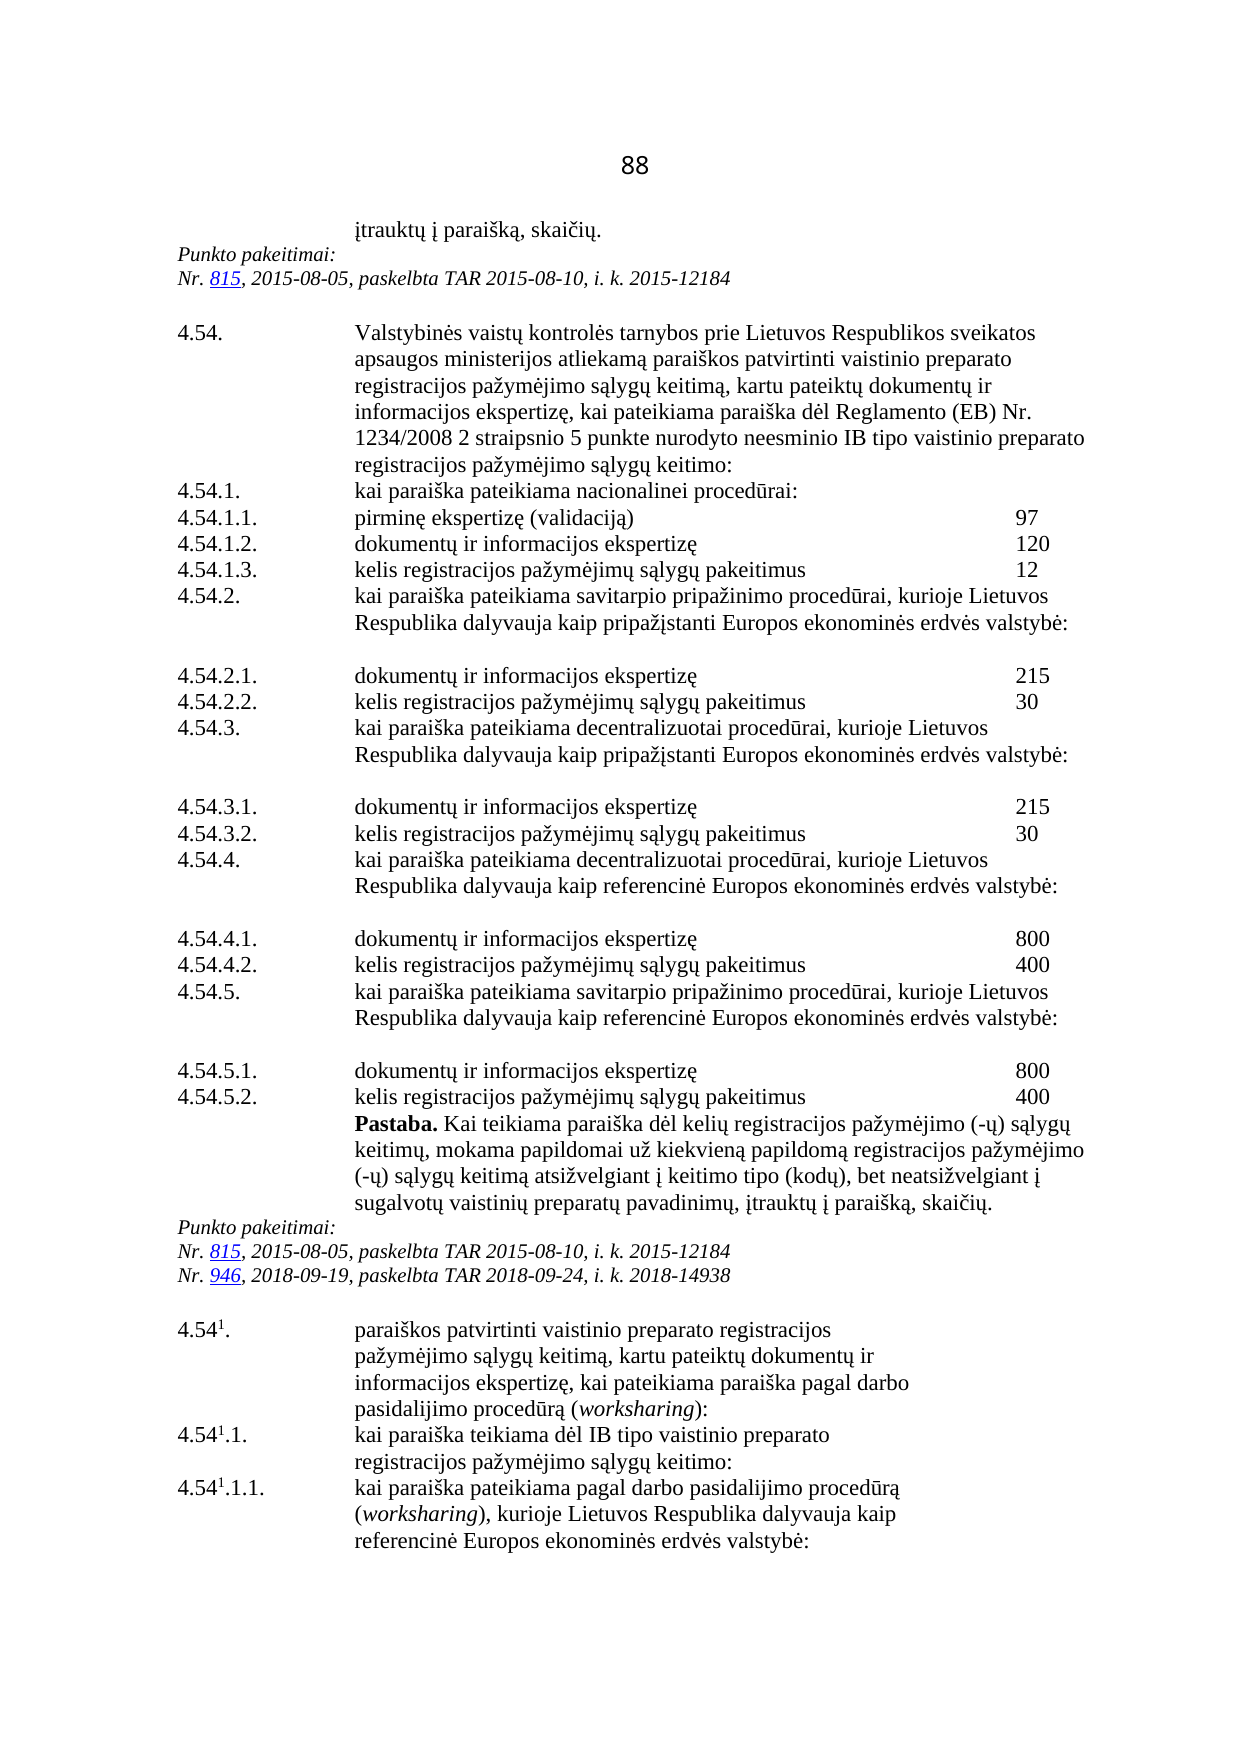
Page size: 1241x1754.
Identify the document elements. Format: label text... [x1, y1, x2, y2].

text Punkto pakeitimai: [177, 1215, 1093, 1239]
text 4.54. Valstybinės vaistų kontrolės tarnybos prie Lietuvos Respublikos sveikatos apsaugos ministerijos atliekamą paraiškos patvirtinti vaistinio preparato registracijos pažymėjimo sąlygų keitimą, kartu pateiktų dokumentų ir informacijos ekspertizę, kai pateikiama paraiška dėl Reglamento (EB) Nr. 1234/2008 2 straipsnio 5 punkte nurodyto neesminio IB tipo vaistinio preparato registracijos pažymėjimo sąlygų keitimo: [177, 319, 1093, 477]
text Punkto pakeitimai: [177, 242, 1093, 266]
text 4.54.5.1. dokumentų ir informacijos ekspertizę 800 [177, 1057, 1093, 1083]
text 4.541.1.1. kai paraiška pateikiama pagal darbo pasidalijimo procedūrą [177, 1474, 945, 1501]
text referencinė Europos ekonominės erdvės valstybė: [354, 1527, 945, 1553]
text 4.54.4. kai paraiška pateikiama decentralizuotai procedūrai, kurioje Lietuvos Respublika dalyvauja kaip referencinė Europos ekonominės erdvės valstybė: [177, 846, 1093, 925]
text 4.541.1. kai paraiška teikiama dėl IB tipo vaistinio preparato [177, 1421, 945, 1448]
text 4.54.2.1. dokumentų ir informacijos ekspertizę 215 [177, 662, 1093, 688]
text 4.541. paraiškos patvirtinti vaistinio preparato registracijos [177, 1316, 945, 1342]
text 4.54.4.1. dokumentų ir informacijos ekspertizę 800 [177, 925, 1093, 952]
text 4.54.1.2. dokumentų ir informacijos ekspertizę 120 [177, 530, 1093, 556]
text pažymėjimo sąlygų keitimą, kartu pateiktų dokumentų ir [354, 1342, 945, 1369]
text Nr. 946, 2018-09-19, paskelbta TAR 2018-09-24, i. k. 2018-14938 [177, 1263, 1093, 1287]
text Nr. 815, 2015-08-05, paskelbta TAR 2015-08-10, i. k. 2015-12184 [177, 1239, 1093, 1263]
text informacijos ekspertizę, kai pateikiama paraiška pagal darbo [354, 1369, 945, 1395]
text 4.54.1.1. pirminę ekspertizę (validaciją) 97 [177, 503, 1093, 530]
text Nr. 815, 2015-08-05, paskelbta TAR 2015-08-10, i. k. 2015-12184 [177, 266, 1093, 290]
text 4.54.3.2. kelis registracijos pažymėjimų sąlygų pakeitimus 30 [177, 820, 1093, 846]
text 4.54.3. kai paraiška pateikiama decentralizuotai procedūrai, kurioje Lietuvos Respublika dalyvauja kaip pripažįstanti Europos ekonominės erdvės valstybė: [177, 714, 1093, 793]
text 4.54.5.2. kelis registracijos pažymėjimų sąlygų pakeitimus 400 [177, 1083, 1093, 1110]
text registracijos pažymėjimo sąlygų keitimo: [354, 1448, 945, 1474]
text įtrauktų į paraišką, skaičių. [354, 216, 945, 242]
text 4.54.5. kai paraiška pateikiama savitarpio pripažinimo procedūrai, kurioje Lietuvos Respublika dalyvauja kaip referencinė Europos ekonominės erdvės valstybė: [177, 978, 1093, 1057]
text 4.54.1. kai paraiška pateikiama nacionalinei procedūrai: [177, 477, 1093, 503]
text (worksharing), kurioje Lietuvos Respublika dalyvauja kaip [354, 1501, 945, 1527]
text 4.54.3.1. dokumentų ir informacijos ekspertizę 215 [177, 793, 1093, 820]
text 4.54.4.2. kelis registracijos pažymėjimų sąlygų pakeitimus 400 [177, 952, 1093, 978]
text 4.54.2. kai paraiška pateikiama savitarpio pripažinimo procedūrai, kurioje Lietuvos Respublika dalyvauja kaip pripažįstanti Europos ekonominės erdvės valstybė: [177, 583, 1093, 662]
text 4.54.2.2. kelis registracijos pažymėjimų sąlygų pakeitimus 30 [177, 688, 1093, 714]
text 4.54.1.3. kelis registracijos pažymėjimų sąlygų pakeitimus 12 [177, 556, 1093, 583]
text Pastaba. Kai teikiama paraiška dėl kelių registracijos pažymėjimo (-ų) sąlygų keitimų, mokama papildomai už kiekvieną papildomą registracijos pažymėjimo (-ų) sąlygų keitimą atsižvelgiant į keitimo tipo (kodų), bet neatsižvelgiant į sugalvotų vaistinių preparatų pavadinimų, įtrauktų į paraišką, skaičių. [354, 1110, 1093, 1215]
text pasidalijimo procedūrą (worksharing): [354, 1395, 945, 1421]
